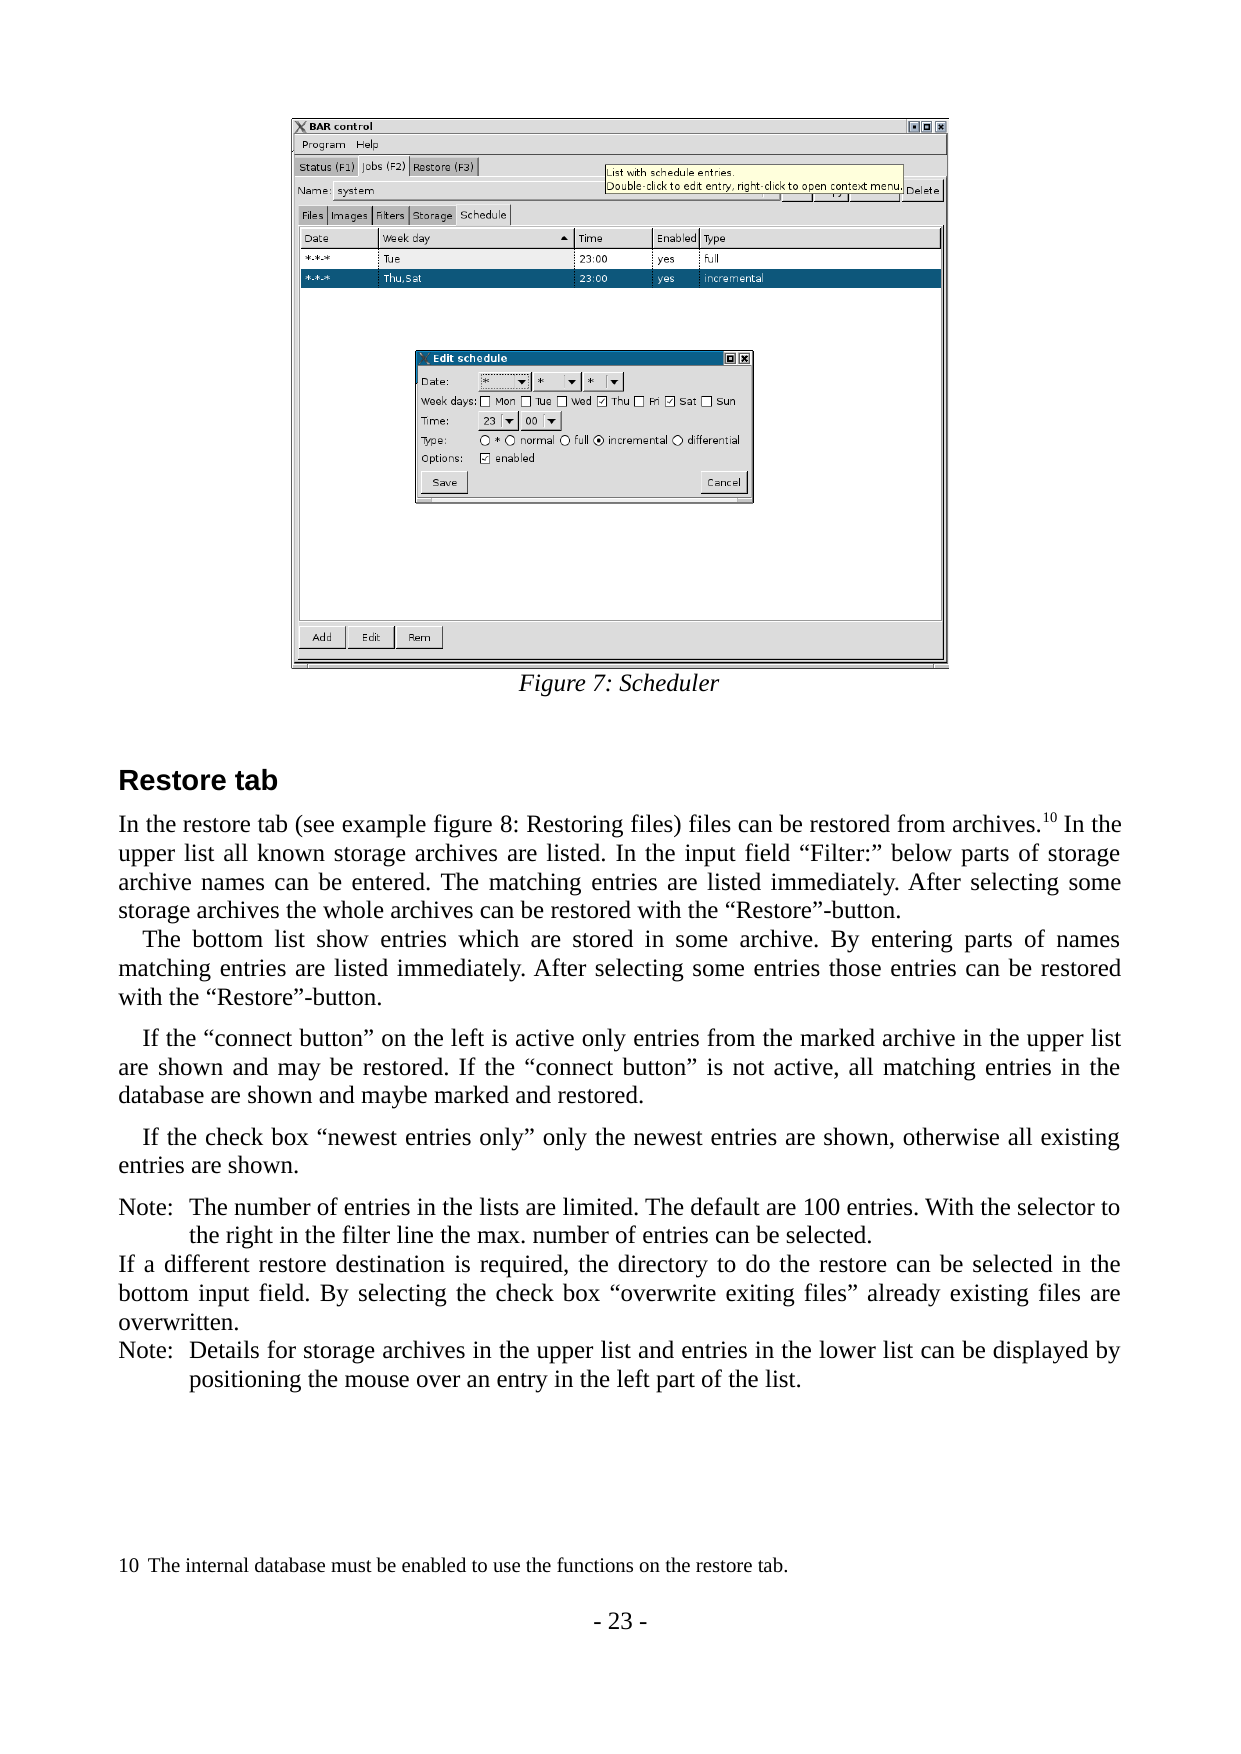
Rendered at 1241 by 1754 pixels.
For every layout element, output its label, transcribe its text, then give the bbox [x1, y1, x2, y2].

text Figure 7: Scheduler [291, 669, 949, 697]
text If the check box “newest entries only” only the newest entries are shown, otherwise all existing entries are shown. [118, 1122, 1122, 1179]
text Note: Details for storage archives in the upper list and entries in the lower list can be displayed by positioning the mouse over an entry in the left part of the list. [118, 1335, 1122, 1393]
text In the restore tab (see example figure 8: Restoring files) files can be restored from archives. In the upper list all known storage archives are listed. In the input field “Filter:” below parts of storage archive names can be entered. The matching entries are listed immediately. After selecting some storage archives the whole archives can be restored with the “Restore”-button. [118, 809, 1122, 924]
text Note: The number of entries in the lists are limited. The default are 100 entries. With the selector to the right in the filter line the max. number of entries can be selected. [118, 1192, 1122, 1249]
text If a different restore destination is required, the directory to do the restore can be selected in the bottom input field. By selecting the check box “overwrite exiting files” already existing files are overwritten. [118, 1249, 1122, 1335]
text The bottom list show entries which are stored in some archive. By entering parts of names matching entries are listed immediately. After selecting some entries those entries can be restored with the “Restore”-button. [118, 924, 1122, 1010]
picture [291, 118, 949, 669]
text The internal database must be enabled to use the functions on the restore tab. [118, 1553, 1122, 1577]
text If the “connect button” on the left is active only entries from the marked archive in the upper list are shown and may be restored. If the “connect button” is not active, all matching entries in the database are shown and maybe marked and restored. [118, 1023, 1122, 1109]
subtitle Restore tab [118, 763, 1122, 797]
